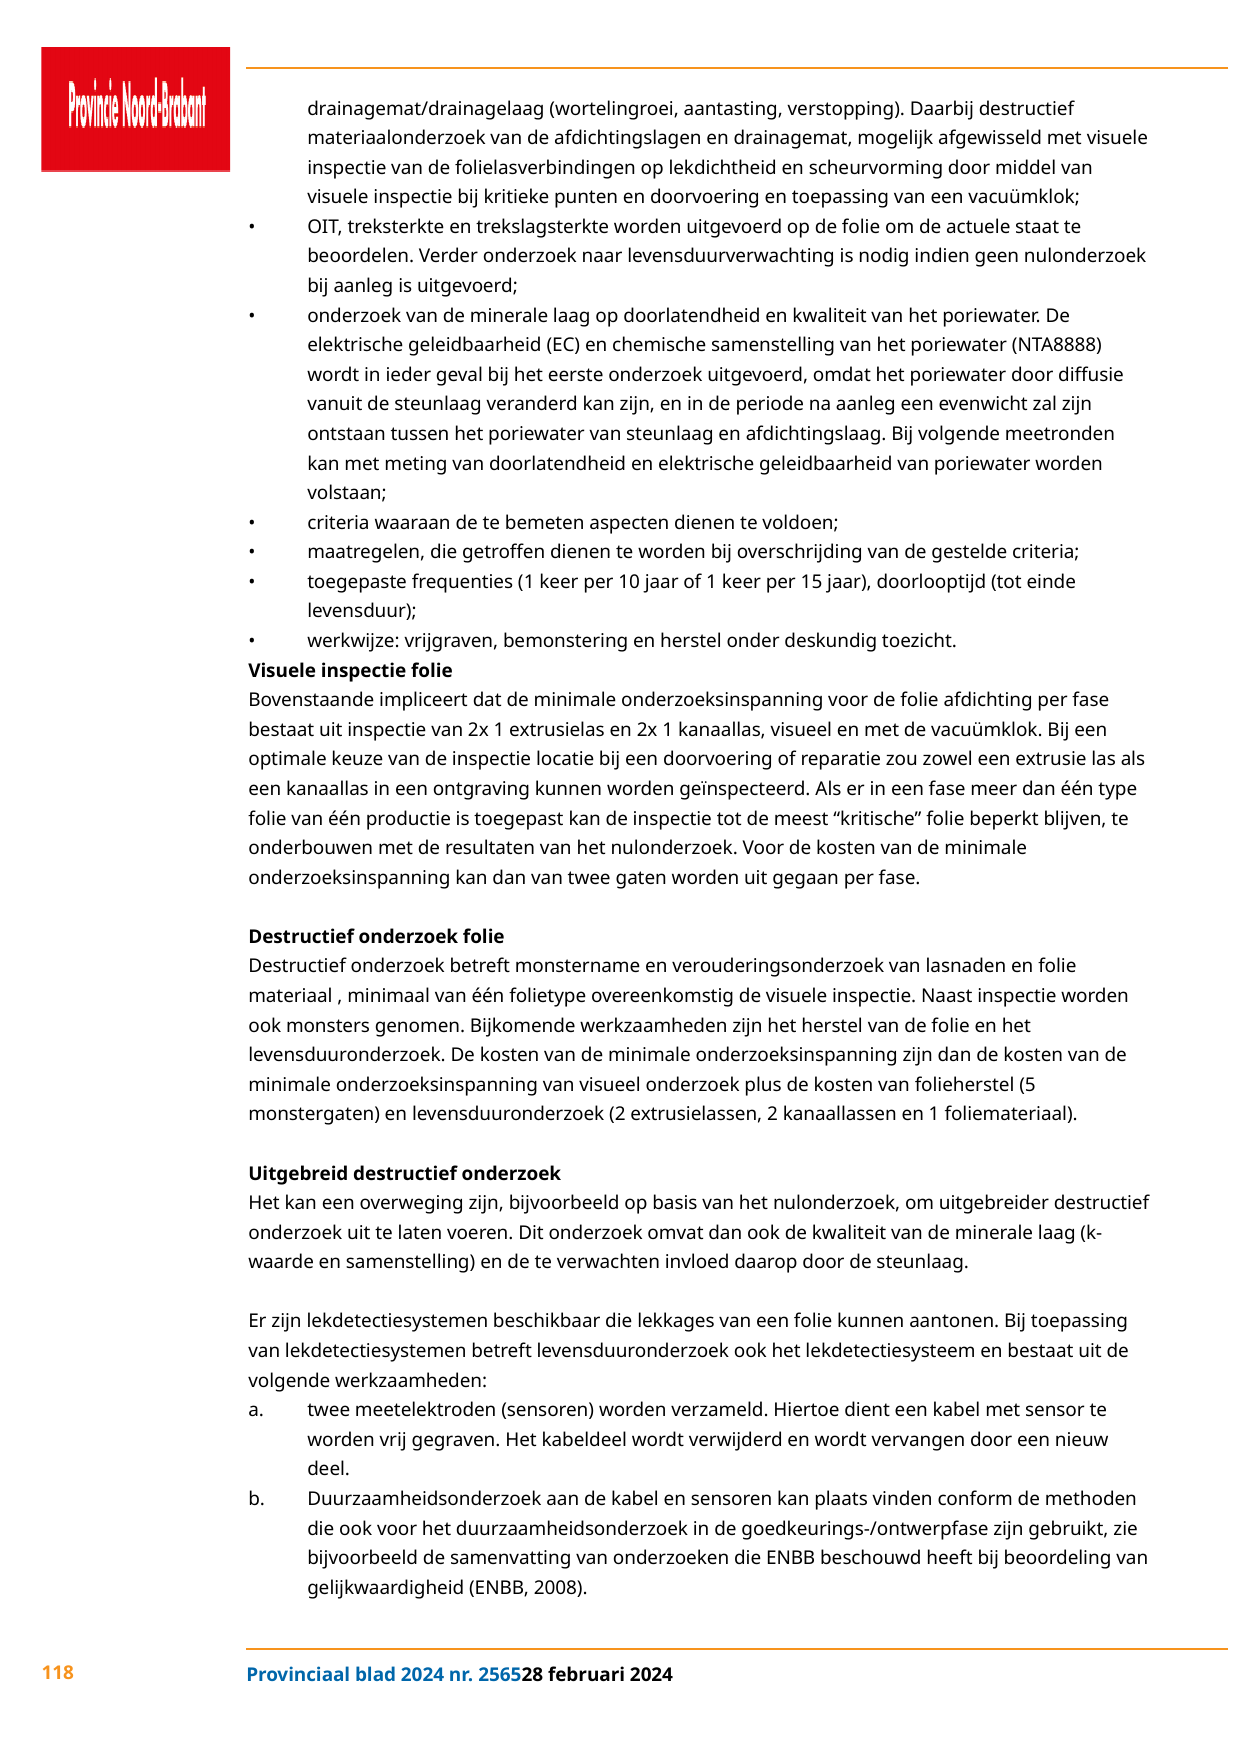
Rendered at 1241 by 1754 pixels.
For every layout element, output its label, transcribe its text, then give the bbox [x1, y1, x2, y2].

text Visuele inspectie folie [248, 657, 1152, 683]
text Er zijn lekdetectiesystemen beschikbaar die lekkages van een folie kunnen aantonen. Bij toepassing van lekdetectiesystemen betreft levensduuronderzoek ook het lekdetectiesysteem en bestaat uit de volgende werkzaamheden: [248, 1308, 1152, 1393]
text Destructief onderzoek betreft monstername en verouderingsonderzoek van lasnaden en folie materiaal , minimaal van één folietype overeenkomstig de visuele inspectie. Naast inspectie worden ook monsters genomen. Bijkomende werkzaamheden zijn het herstel van de folie en het levensduuronderzoek. De kosten van de minimale onderzoeksinspanning zijn dan de kosten van de minimale onderzoeksinspanning van visueel onderzoek plus de kosten van folieherstel (5 monstergaten) en levensduuronderzoek (2 extrusielassen, 2 kanaallassen en 1 foliemateriaal). [248, 953, 1152, 1126]
text Het kan een overweging zijn, bijvoorbeeld op basis van het nulonderzoek, om uitgebreider destructief onderzoek uit te laten voeren. Dit onderzoek omvat dan ook de kwaliteit van de minerale laag (k-waarde en samenstelling) en de te verwachten invloed daarop door de steunlaag. [248, 1189, 1152, 1274]
list Duurzaamheidsonderzoek aan de kabel en sensoren kan plaats vinden conform de methoden die ook voor het duurzaamheidsonderzoek in de goedkeurings-/ontwerpfase zijn gebruikt, zie bijvoorbeeld de samenvatting van onderzoeken die ENBB beschouwd heeft bij beoordeling van gelijkwaardigheid (ENBB, 2008). [248, 1485, 1152, 1600]
picture [41, 47, 231, 172]
text Uitgebreid destructief onderzoek [248, 1160, 1152, 1186]
list maatregelen, die getroffen dienen te worden bij overschrijding van de gestelde criteria; [248, 538, 1152, 564]
list twee meetelektroden (sensoren) worden verzameld. Hiertoe dient een kabel met sensor te worden vrij gegraven. Het kabeldeel wordt verwijderd en wordt vervangen door een nieuw deel. [248, 1396, 1152, 1481]
list onderzoek van de minerale laag op doorlatendheid en kwaliteit van het poriewater. De elektrische geleidbaarheid (EC) en chemische samenstelling van het poriewater (NTA8888) wordt in ieder geval bij het eerste onderzoek uitgevoerd, omdat het poriewater door diffusie vanuit de steunlaag veranderd kan zijn, en in de periode na aanleg een evenwicht zal zijn ontstaan tussen het poriewater van steunlaag en afdichtingslaag. Bij volgende meetronden kan met meting van doorlatendheid en elektrische geleidbaarheid van poriewater worden volstaan; [248, 302, 1152, 505]
text Bovenstaande impliceert dat de minimale onderzoeksinspanning voor de folie afdichting per fase bestaat uit inspectie van 2x 1 extrusielas en 2x 1 kanaallas, visueel en met de vacuümklok. Bij een optimale keuze van de inspectie locatie bij een doorvoering of reparatie zou zowel een extrusie las als een kanaallas in een ontgraving kunnen worden geïnspecteerd. Als er in een fase meer dan één type folie van één productie is toegepast kan de inspectie tot de meest “kritische” folie beperkt blijven, te onderbouwen met de resultaten van het nulonderzoek. Voor de kosten van de minimale onderzoeksinspanning kan dan van twee gaten worden uit gegaan per fase. [248, 686, 1152, 890]
list criteria waaraan de te bemeten aspecten dienen te voldoen; [248, 509, 1152, 535]
list drainagemat/drainagelaag (wortelingroei, aantasting, verstopping). Daarbij destructief materiaalonderzoek van de afdichtingslagen en drainagemat, mogelijk afgewisseld met visuele inspectie van de folielasverbindingen op lekdichtheid en scheurvorming door middel van visuele inspectie bij kritieke punten en doorvoering en toepassing van een vacuümklok; [248, 95, 1152, 209]
list werkwijze: vrijgraven, bemonstering en herstel onder deskundig toezicht. [248, 627, 1152, 653]
text Destructief onderzoek folie [248, 923, 1152, 949]
list OIT, treksterkte en trekslagsterkte worden uitgevoerd op de folie om de actuele staat te beoordelen. Verder onderzoek naar levensduurverwachting is nodig indien geen nulonderzoek bij aanleg is uitgevoerd; [248, 213, 1152, 298]
list toegepaste frequenties (1 keer per 10 jaar of 1 keer per 15 jaar), doorlooptijd (tot einde levensduur); [248, 568, 1152, 623]
